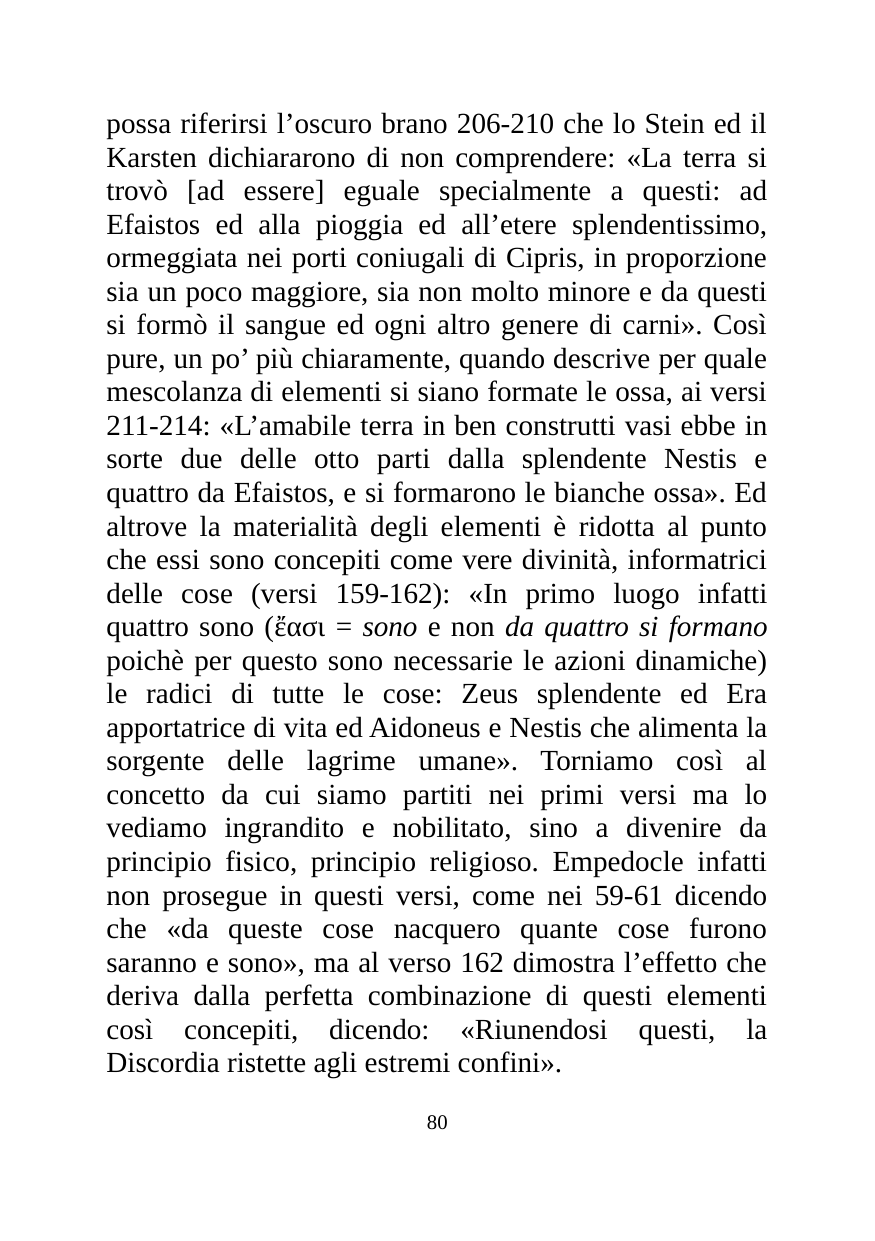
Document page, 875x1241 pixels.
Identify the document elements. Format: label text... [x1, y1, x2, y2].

text possa riferirsi l’oscuro brano 206-210 che lo Stein ed il Karsten dichiararono di non comprendere: «La terra si trovò [ad essere] eguale specialmente a questi: ad Efaistos ed alla pioggia ed all’etere splendentissimo, ormeggiata nei porti coniugali di Cipris, in proporzione sia un poco maggiore, sia non molto minore e da questi si formò il sangue ed ogni altro genere di carni». Così pure, un po’ più chiaramente, quando descrive per quale mescolanza di elementi si siano formate le ossa, ai versi 211-214: «L’amabile terra in ben construtti vasi ebbe in sorte due delle otto parti dalla splendente Nestis e quattro da Efaistos, e si formarono le bianche ossa». Ed altrove la materialità degli elementi è ridotta al punto che essi sono concepiti come vere divinità, informatrici delle cose (versi 159-162): «In primo luogo infatti quattro sono (ἔασι = sono e non da quattro si formano poichè per questo sono necessarie le azioni dinamiche) le radici di tutte le cose: Zeus splendente ed Era apportatrice di vita ed Aidoneus e Nestis che alimenta la sorgente delle lagrime umane». Torniamo così al concetto da cui siamo partiti nei primi versi ma lo vediamo ingrandito e nobilitato, sino a divenire da principio fisico, principio religioso. Empedocle infatti non prosegue in questi versi, come nei 59-61 dicendo che «da queste cose nacquero quante cose furono saranno e sono», ma al verso 162 dimostra l’effetto che deriva dalla perfetta combinazione di questi elementi così concepiti, dicendo: «Riunendosi questi, la Discordia ristette agli estremi confini». [106, 106, 768, 1079]
